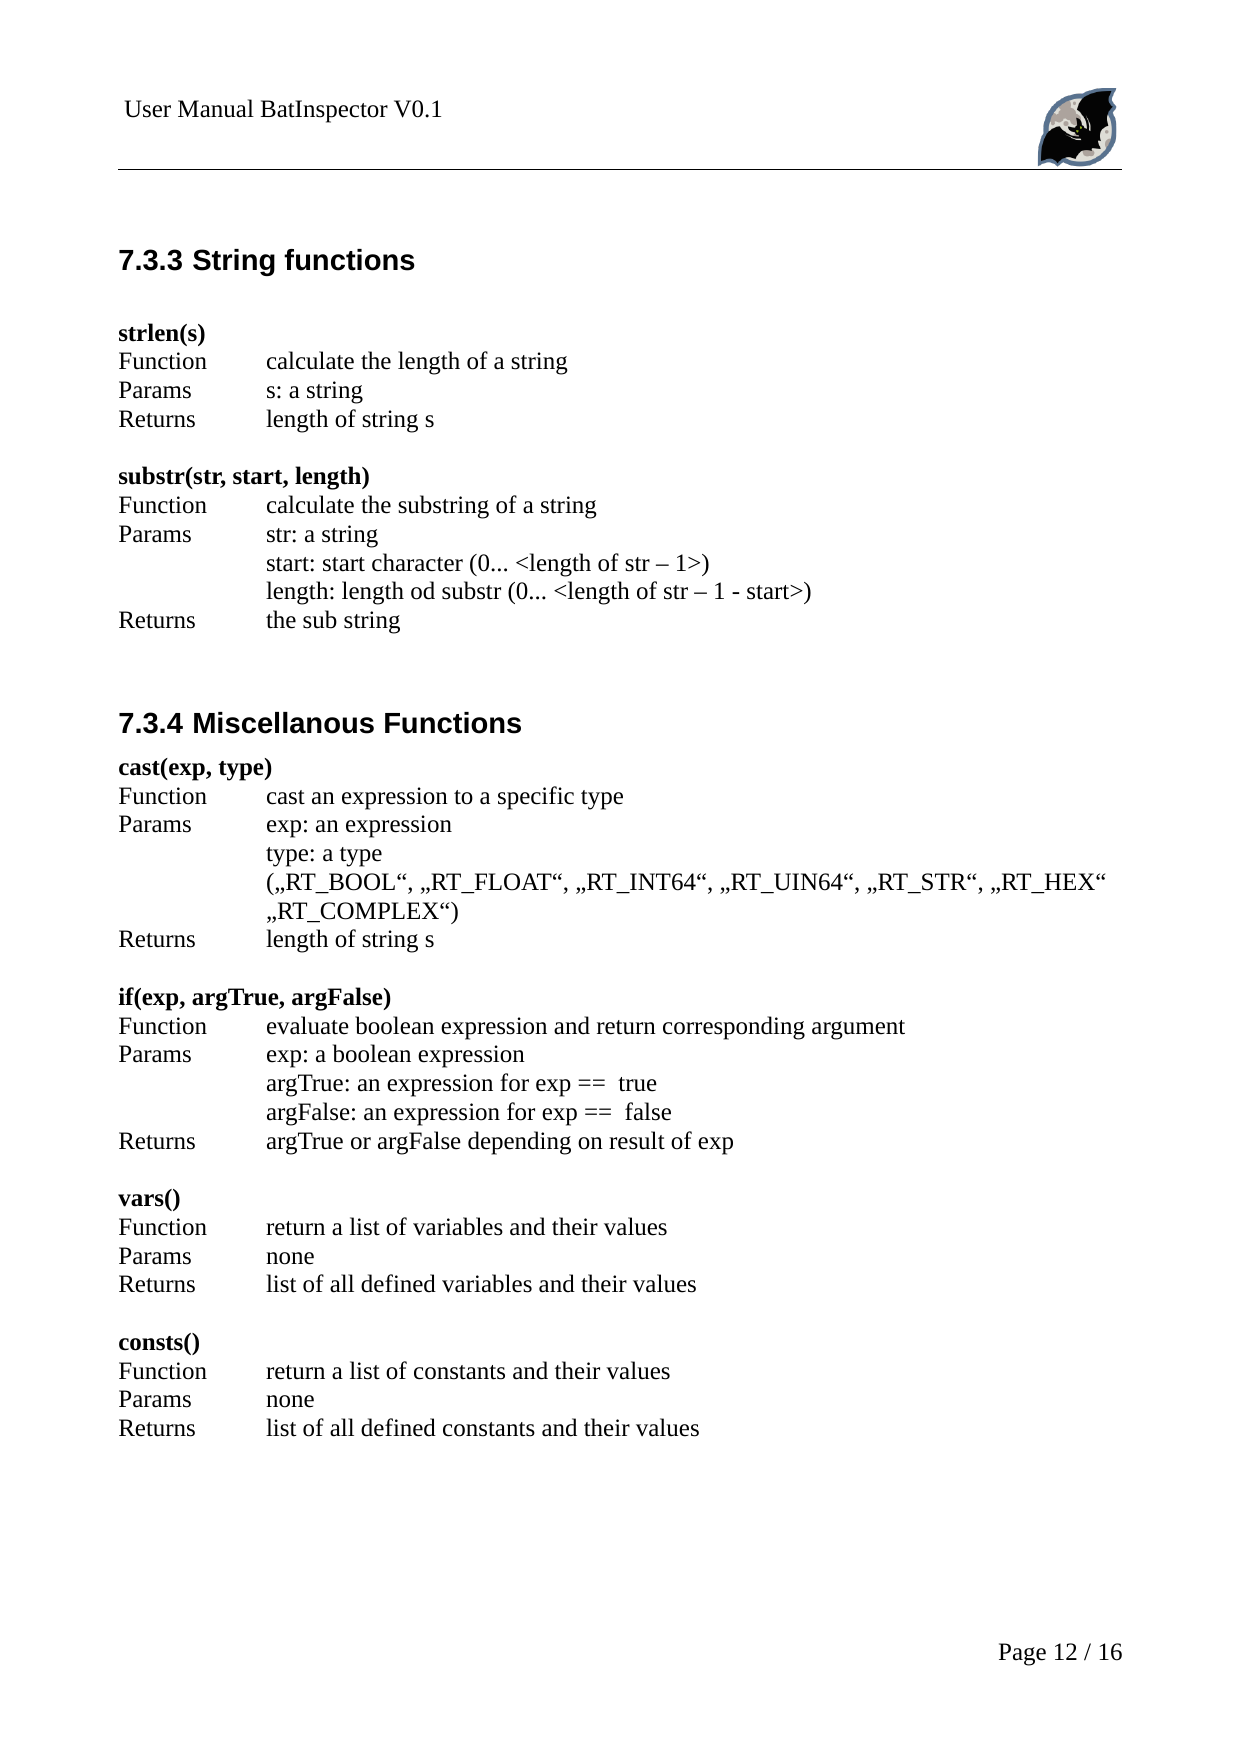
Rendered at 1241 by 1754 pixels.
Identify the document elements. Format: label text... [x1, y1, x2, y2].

text Params exp: a boolean expression argTrue: an expression for exp == true argFalse: an expression for exp == false Returns argTrue or argFalse depending on result of exp [118, 1039, 1122, 1154]
text Returns list of all defined constants and their values [118, 1413, 1122, 1442]
picture [1037, 88, 1117, 167]
text Params none [118, 1241, 1122, 1269]
text cast(exp, type) [118, 752, 1122, 781]
text Function return a list of constants and their values [118, 1356, 1122, 1384]
text Returns length of string s [118, 924, 1122, 953]
text substr(str, start, length) [118, 461, 1122, 490]
text Function evaluate boolean expression and return corresponding argument [118, 1011, 1122, 1039]
text Returns list of all defined variables and their values [118, 1269, 1122, 1298]
text consts() [118, 1327, 1122, 1356]
text Params none [118, 1384, 1122, 1413]
subtitle Miscellanous Functions [118, 706, 1122, 739]
text if(exp, argTrue, argFalse) [118, 982, 1122, 1011]
text Function cast an expression to a specific type [118, 781, 1122, 809]
text Function calculate the substring of a string [118, 490, 1122, 519]
text strlen(s) [118, 318, 1122, 346]
text Params exp: an expression type: a type („RT_BOOL“, „RT_FLOAT“, „RT_INT64“, „RT_UIN64“, „RT_STR“, „RT_HEX“ „RT_COMPLEX“) [118, 809, 1122, 924]
subtitle String functions [118, 243, 1122, 276]
text vars() [118, 1183, 1122, 1212]
text Returns length of string s [118, 404, 1122, 433]
text Function return a list of variables and their values [118, 1212, 1122, 1241]
text Function calculate the length of a string [118, 346, 1122, 375]
text Params str: a string start: start character (0... <length of str – 1>) length: length od substr (0... <length of str – 1 - start>) [118, 519, 1122, 605]
text Params s: a string [118, 375, 1122, 404]
text Returns the sub string [118, 605, 1122, 634]
